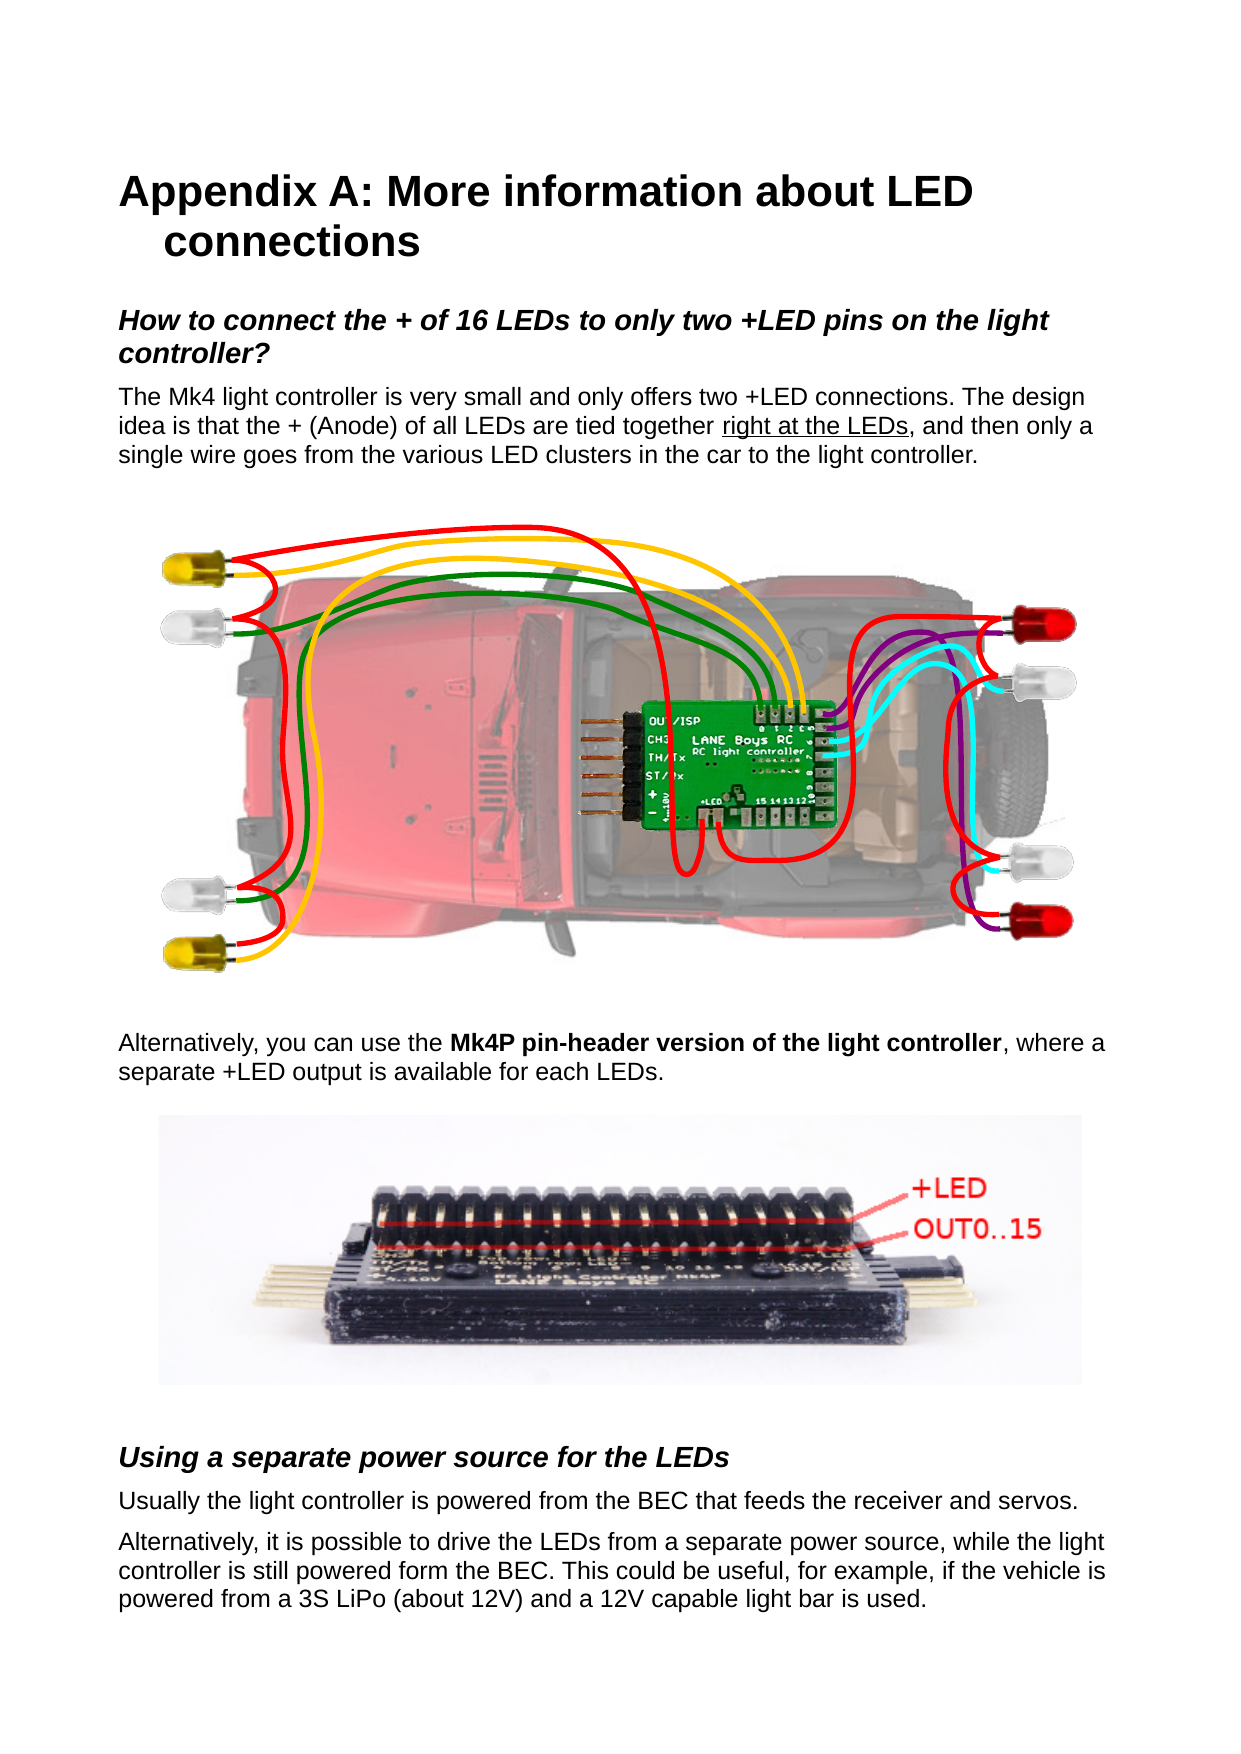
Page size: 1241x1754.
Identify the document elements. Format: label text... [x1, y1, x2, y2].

text Alternatively, you can use the Mk4P pin-header version of the light controller, where a separate +LED output is available for each LEDs. [118, 481, 1122, 1085]
picture [158, 1115, 1082, 1385]
text Alternatively, it is possible to drive the LEDs from a separate power source, while the light controller is still powered form the BEC. This could be useful, for example, if the vehicle is powered from a 3S LiPo (about 12V) and a 12V capable light bar is used. [118, 1527, 1122, 1613]
subtitle Using a separate power source for the LEDs [118, 1439, 1122, 1473]
subtitle How to connect the + of 16 LEDs to only two +LED pins on the light controller? [118, 303, 1122, 370]
text Usually the light controller is powered from the BEC that feeds the receiver and servos. [118, 1486, 1122, 1514]
text The Mk4 light controller is very small and only offers two +LED connections. The design idea is that the + (Anode) of all LEDs are tied together right at the LEDs, and then only a single wire goes from the various LED clusters in the car to the light controller. [118, 382, 1122, 469]
subtitle Appendix A: More information about LED connections [118, 165, 1122, 266]
